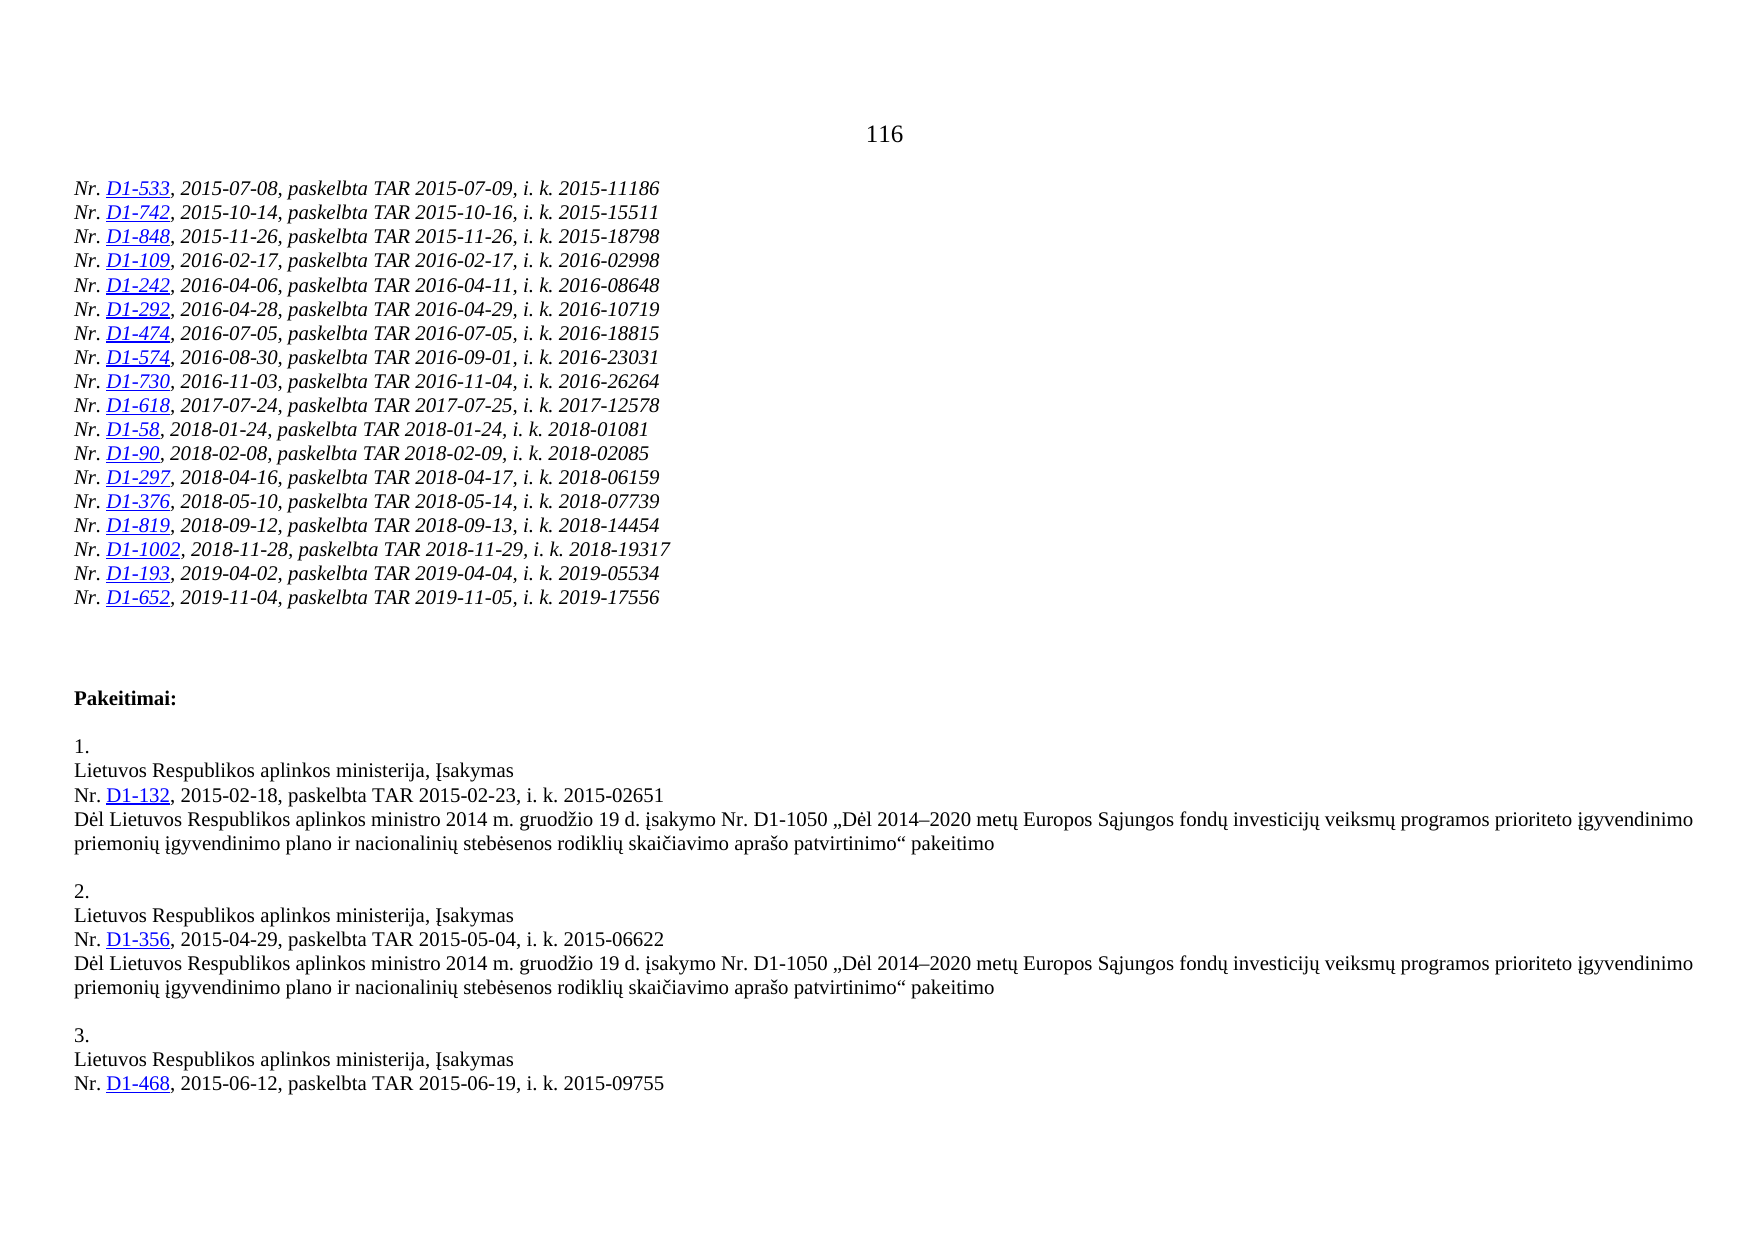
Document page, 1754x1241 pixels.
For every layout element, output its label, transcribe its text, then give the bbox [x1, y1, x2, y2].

text Nr. D1-819, 2018-09-12, paskelbta TAR 2018-09-13, i. k. 2018-14454 [74, 513, 1695, 537]
text Lietuvos Respublikos aplinkos ministerija, Įsakymas [74, 758, 1695, 782]
text Lietuvos Respublikos aplinkos ministerija, Įsakymas [74, 903, 1695, 927]
text Nr. D1-242, 2016-04-06, paskelbta TAR 2016-04-11, i. k. 2016-08648 [74, 272, 1695, 297]
text Nr. D1-533, 2015-07-08, paskelbta TAR 2015-07-09, i. k. 2015-11186 [74, 176, 1695, 200]
text Nr. D1-652, 2019-11-04, paskelbta TAR 2019-11-05, i. k. 2019-17556 [74, 585, 1695, 609]
text Nr. D1-297, 2018-04-16, paskelbta TAR 2018-04-17, i. k. 2018-06159 [74, 465, 1695, 489]
text Nr. D1-132, 2015-02-18, paskelbta TAR 2015-02-23, i. k. 2015-02651 [74, 782, 1695, 807]
text Nr. D1-474, 2016-07-05, paskelbta TAR 2016-07-05, i. k. 2016-18815 [74, 321, 1695, 345]
text 2. [74, 879, 1695, 903]
text 3. [74, 1023, 1695, 1047]
text Nr. D1-109, 2016-02-17, paskelbta TAR 2016-02-17, i. k. 2016-02998 [74, 248, 1695, 272]
text Nr. D1-618, 2017-07-24, paskelbta TAR 2017-07-25, i. k. 2017-12578 [74, 393, 1695, 417]
text Nr. D1-730, 2016-11-03, paskelbta TAR 2016-11-04, i. k. 2016-26264 [74, 369, 1695, 393]
text Nr. D1-574, 2016-08-30, paskelbta TAR 2016-09-01, i. k. 2016-23031 [74, 345, 1695, 369]
text Nr. D1-292, 2016-04-28, paskelbta TAR 2016-04-29, i. k. 2016-10719 [74, 297, 1695, 321]
text Nr. D1-58, 2018-01-24, paskelbta TAR 2018-01-24, i. k. 2018-01081 [74, 417, 1695, 441]
text Nr. D1-193, 2019-04-02, paskelbta TAR 2019-04-04, i. k. 2019-05534 [74, 561, 1695, 585]
text Nr. D1-1002, 2018-11-28, paskelbta TAR 2018-11-29, i. k. 2018-19317 [74, 537, 1695, 561]
text Nr. D1-848, 2015-11-26, paskelbta TAR 2015-11-26, i. k. 2015-18798 [74, 224, 1695, 248]
text Nr. D1-356, 2015-04-29, paskelbta TAR 2015-05-04, i. k. 2015-06622 [74, 927, 1695, 951]
text Lietuvos Respublikos aplinkos ministerija, Įsakymas [74, 1047, 1695, 1071]
text Pakeitimai: [74, 686, 1695, 710]
text 1. [74, 734, 1695, 758]
text Nr. D1-90, 2018-02-08, paskelbta TAR 2018-02-09, i. k. 2018-02085 [74, 441, 1695, 465]
text Nr. D1-742, 2015-10-14, paskelbta TAR 2015-10-16, i. k. 2015-15511 [74, 200, 1695, 224]
text Nr. D1-468, 2015-06-12, paskelbta TAR 2015-06-19, i. k. 2015-09755 [74, 1071, 1695, 1095]
text Dėl Lietuvos Respublikos aplinkos ministro 2014 m. gruodžio 19 d. įsakymo Nr. D1-1050 „Dėl 2014–2020 metų Europos Sąjungos fondų investicijų veiksmų programos prioriteto įgyvendinimo priemonių įgyvendinimo plano ir nacionalinių stebėsenos rodiklių skaičiavimo aprašo patvirtinimo“ pakeitimo [74, 807, 1695, 855]
text Nr. D1-376, 2018-05-10, paskelbta TAR 2018-05-14, i. k. 2018-07739 [74, 489, 1695, 513]
text Dėl Lietuvos Respublikos aplinkos ministro 2014 m. gruodžio 19 d. įsakymo Nr. D1-1050 „Dėl 2014–2020 metų Europos Sąjungos fondų investicijų veiksmų programos prioriteto įgyvendinimo priemonių įgyvendinimo plano ir nacionalinių stebėsenos rodiklių skaičiavimo aprašo patvirtinimo“ pakeitimo [74, 951, 1695, 999]
